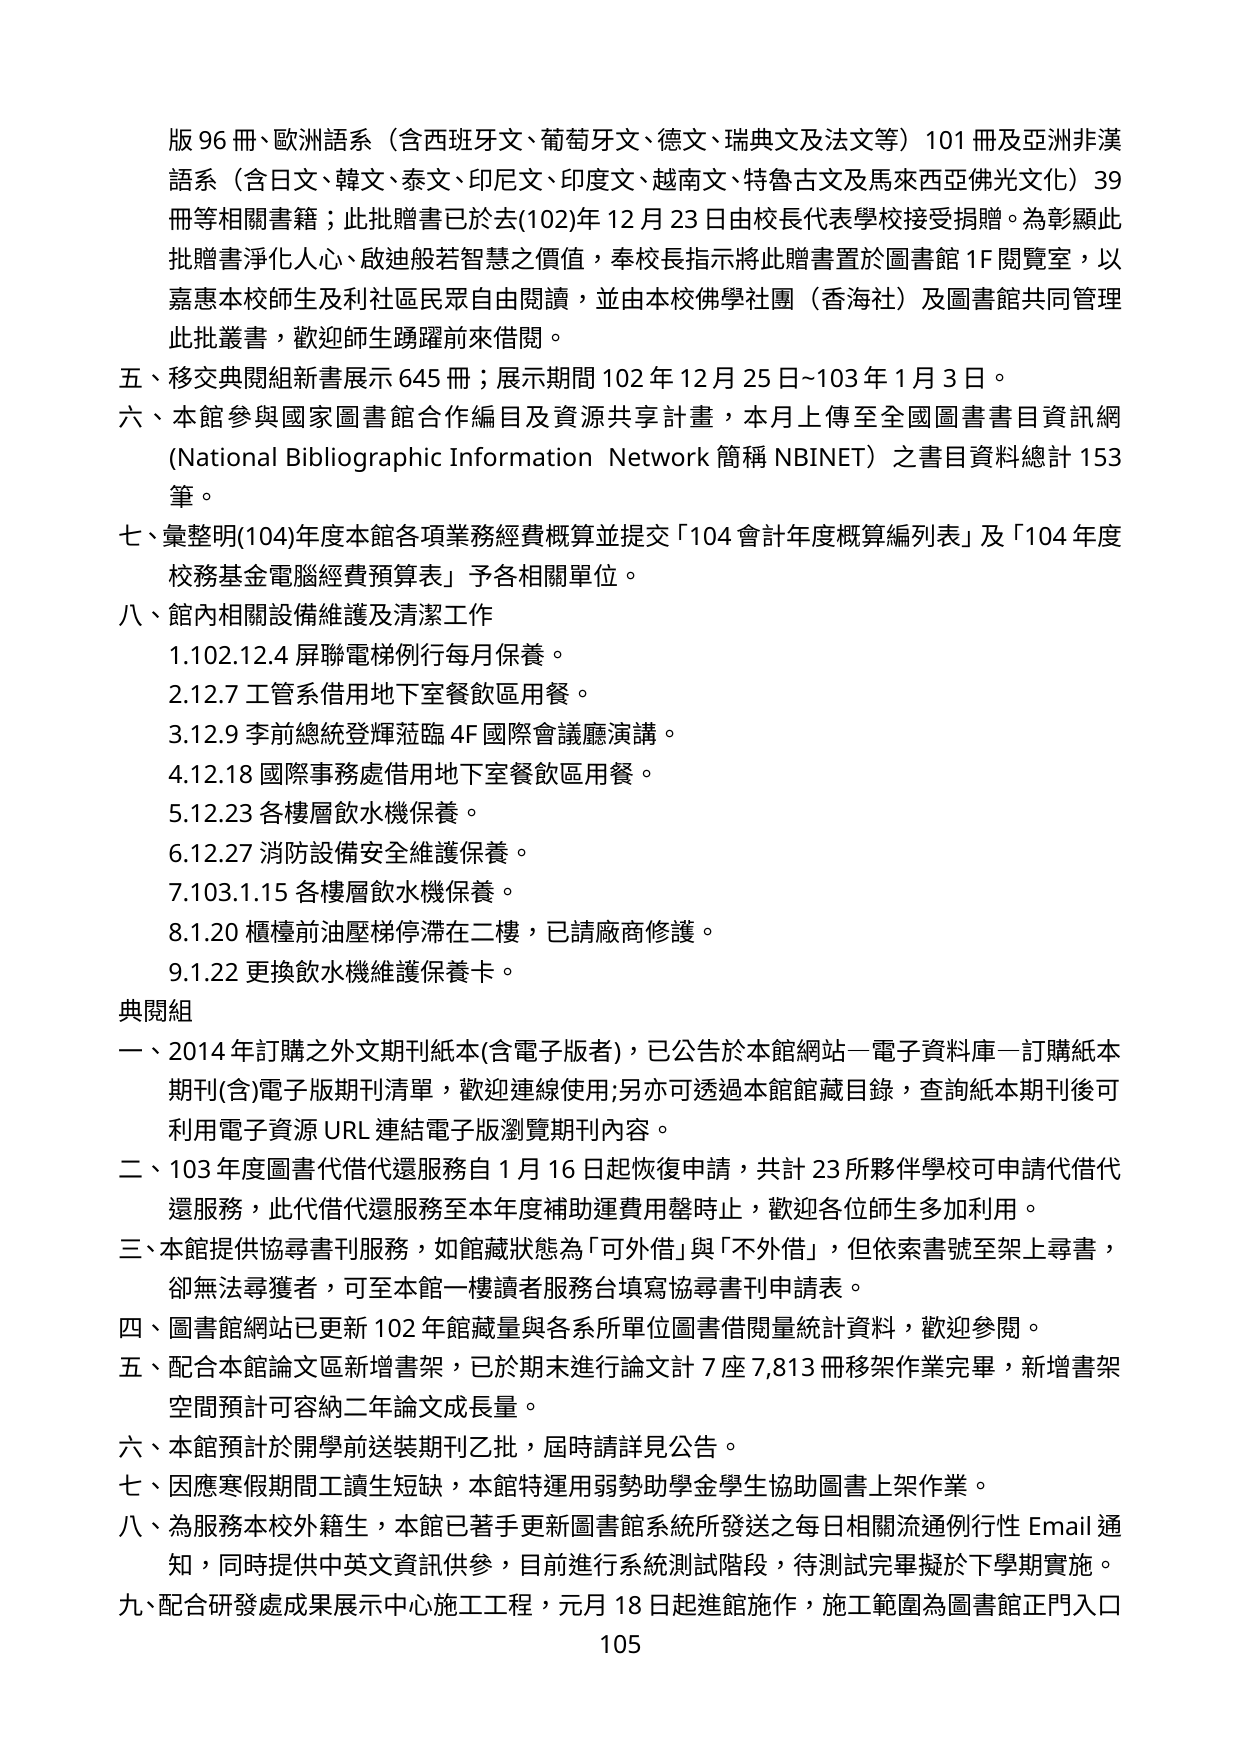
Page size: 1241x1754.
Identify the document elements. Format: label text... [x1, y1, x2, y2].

text 8.1.20 櫃檯前油壓梯停滯在二樓，已請廠商修護。 [118, 910, 1122, 949]
text 3.12.9 李前總統登輝蒞臨4F國際會議廳演講。 [118, 712, 1122, 751]
text 二、103年度圖書代借代還服務自1月16日起恢復申請，共計23所夥伴學校可申請代借代還服務，此代借代還服務至本年度補助運費用罄時止，歡迎各位師生多加利用。 [118, 1147, 1122, 1226]
text 四、圖書館網站已更新102年館藏量與各系所單位圖書借閱量統計資料，歡迎參閱。 [118, 1306, 1122, 1345]
text 9.1.22 更換飲水機維護保養卡。 [118, 949, 1122, 989]
text 五、配合本館論文區新增書架，已於期末進行論文計7座7,813冊移架作業完畢，新增書架空間預計可容納二年論文成長量。 [118, 1345, 1122, 1424]
text 1.102.12.4 屏聯電梯例行每月保養。 [118, 633, 1122, 672]
text 2.12.7 工管系借用地下室餐飲區用餐。 [118, 672, 1122, 712]
text 五、移交典閱組新書展示645冊；展示期間102年12月25日~103年1月3日。 [118, 356, 1122, 395]
text 七、彙整明(104)年度本館各項業務經費概算並提交「104會計年度概算編列表」及「104年度校務基金電腦經費預算表」予各相關單位。 [118, 514, 1122, 593]
text 九、配合研發處成果展示中心施工工程，元月18日起進館施作，施工範圍為圖書館正門入口 [118, 1583, 1122, 1622]
text 版96冊、歐洲語系（含西班牙文、葡萄牙文、德文、瑞典文及法文等）101冊及亞洲非漢語系（含日文、韓文、泰文、印尼文、印度文、越南文、特魯古文及馬來西亞佛光文化）39冊等相關書籍；此批贈書已於去(102)年12月23日由校長代表學校接受捐贈。為彰顯此批贈書淨化人心、啟迪般若智慧之價值，奉校長指示將此贈書置於圖書館1F閱覽室，以嘉惠本校師生及利社區民眾自由閱讀，並由本校佛學社團（香海社）及圖書館共同管理此批叢書，歡迎師生踴躍前來借閱。 [118, 118, 1122, 356]
text 三、本館提供協尋書刊服務，如館藏狀態為「可外借」與「不外借」，但依索書號至架上尋書，卻無法尋獲者，可至本館一樓讀者服務台填寫協尋書刊申請表。 [118, 1226, 1122, 1306]
text 七、因應寒假期間工讀生短缺，本館特運用弱勢助學金學生協助圖書上架作業。 [118, 1464, 1122, 1503]
text 5.12.23 各樓層飲水機保養。 [118, 791, 1122, 831]
text 4.12.18 國際事務處借用地下室餐飲區用餐。 [118, 751, 1122, 791]
text 六、本館預計於開學前送裝期刊乙批，屆時請詳見公告。 [118, 1424, 1122, 1464]
text 六、本館參與國家圖書館合作編目及資源共享計畫，本月上傳至全國圖書書目資訊網 (National Bibliographic Information Network簡稱NBINET）之書目資料總計153筆。 [118, 395, 1122, 514]
text 八、為服務本校外籍生，本館已著手更新圖書館系統所發送之每日相關流通例行性Email通知，同時提供中英文資訊供參，目前進行系統測試階段，待測試完畢擬於下學期實施。 [118, 1503, 1122, 1583]
text 7.103.1.15 各樓層飲水機保養。 [118, 870, 1122, 910]
text 一、2014年訂購之外文期刊紙本(含電子版者)，已公告於本館網站—電子資料庫—訂購紙本期刊(含)電子版期刊清單，歡迎連線使用;另亦可透過本館館藏目錄，查詢紙本期刊後可利用電子資源URL連結電子版瀏覽期刊內容。 [118, 1028, 1122, 1147]
text 典閱組 [118, 989, 1122, 1028]
text 6.12.27 消防設備安全維護保養。 [118, 831, 1122, 870]
text 八、館內相關設備維護及清潔工作 [118, 593, 1122, 633]
